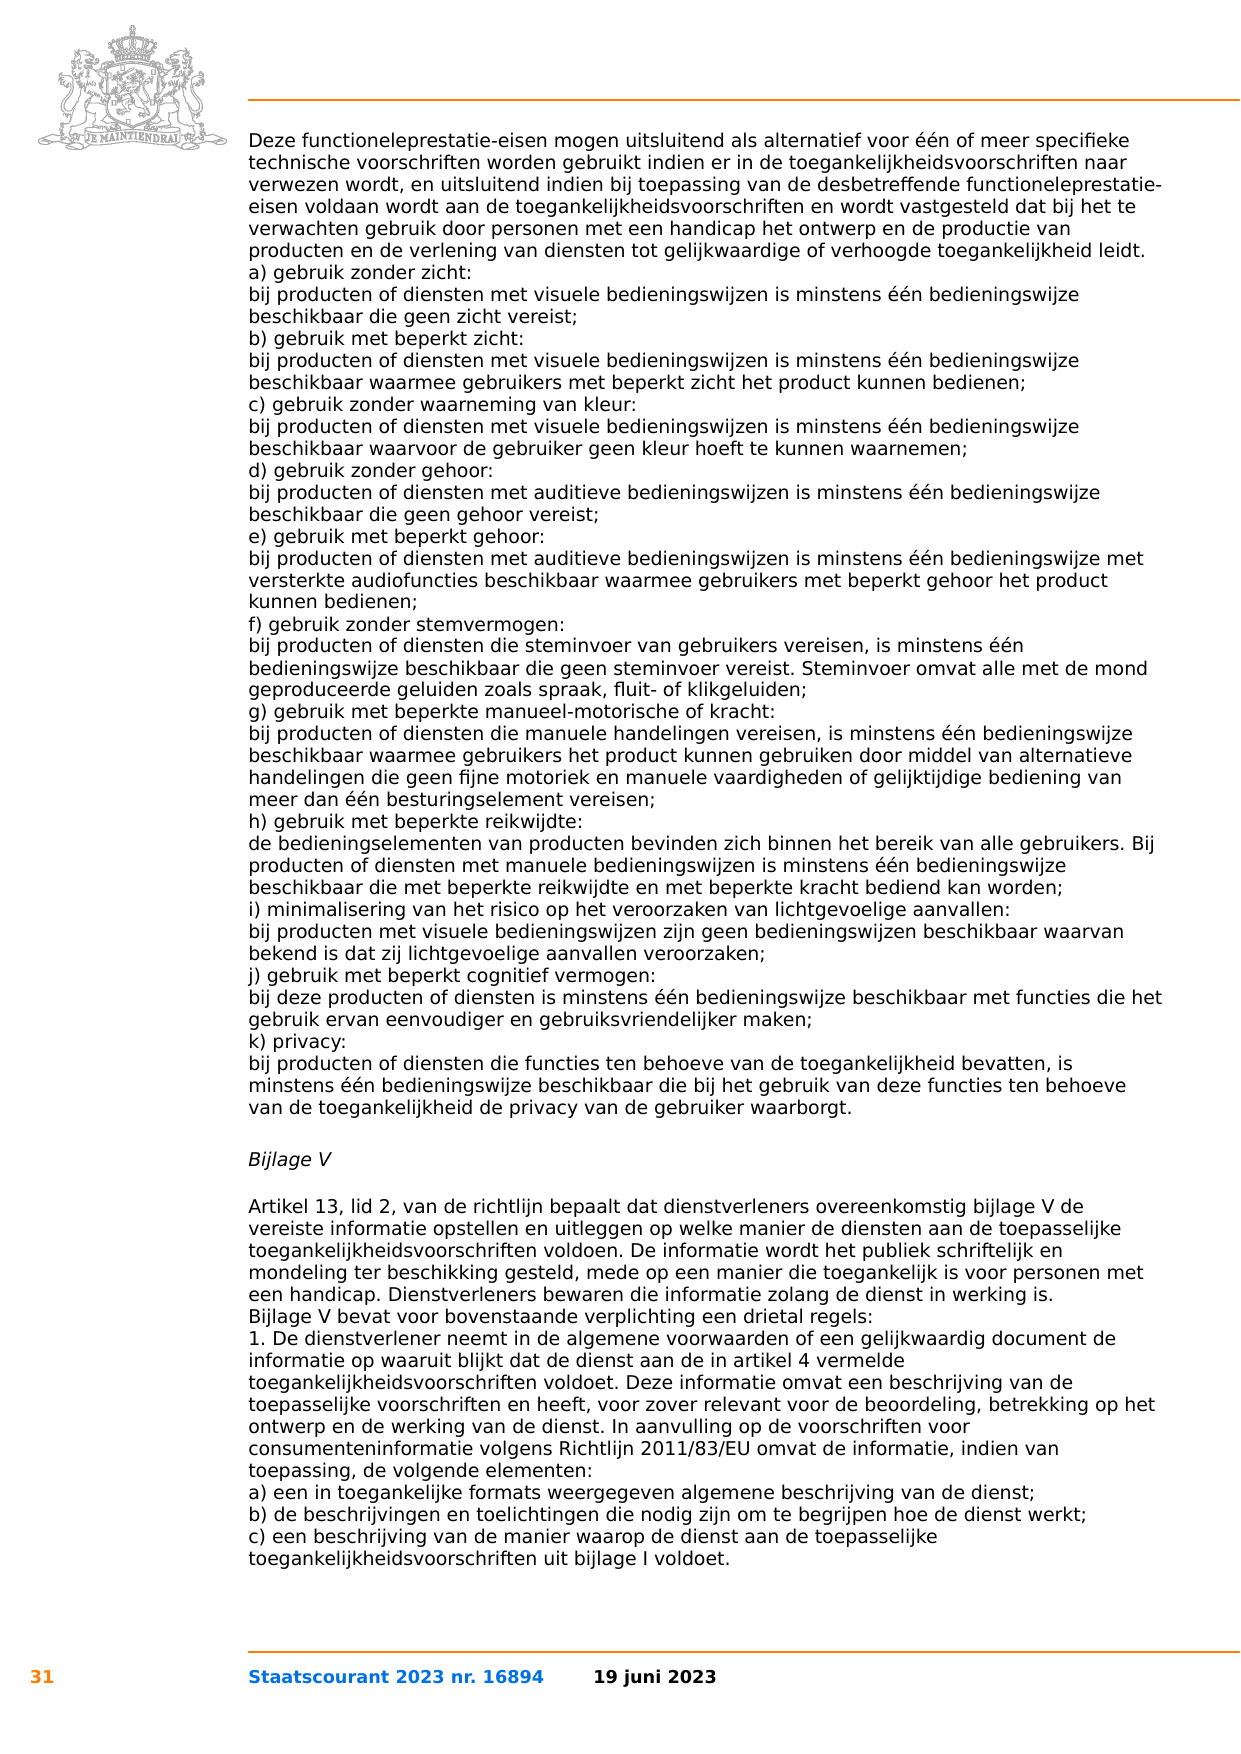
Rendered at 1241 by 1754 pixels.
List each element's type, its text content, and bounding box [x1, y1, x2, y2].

text b) gebruik met beperkt zicht: [248, 328, 1163, 350]
text a) een in toegankelijke formats weergegeven algemene beschrijving van de dienst; [248, 1482, 1163, 1504]
text a) gebruik zonder zicht: [248, 262, 1163, 284]
text bij producten of diensten met auditieve bedieningswijzen is minstens één bedieningswijze met versterkte audiofuncties beschikbaar waarmee gebruikers met beperkt gehoor het product kunnen bedienen; [248, 547, 1163, 613]
text bij producten met visuele bedieningswijzen zijn geen bedieningswijzen beschikbaar waarvan bekend is dat zij lichtgevoelige aanvallen veroorzaken; [248, 921, 1163, 965]
text j) gebruik met beperkt cognitief vermogen: [248, 965, 1163, 987]
picture [38, 25, 227, 150]
text bij deze producten of diensten is minstens één bedieningswijze beschikbaar met functies die het gebruik ervan eenvoudiger en gebruiksvriendelijker maken; [248, 987, 1163, 1031]
text g) gebruik met beperkte manueel-motorische of kracht: [248, 701, 1163, 723]
text Deze functioneleprestatie-eisen mogen uitsluitend als alternatief voor één of meer specifieke technische voorschriften worden gebruikt indien er in de toegankelijkheidsvoorschriften naar verwezen wordt, en uitsluitend indien bij toepassing van de desbetreffende functioneleprestatie-eisen voldaan wordt aan de toegankelijkheidsvoorschriften en wordt vastgesteld dat bij het te verwachten gebruik door personen met een handicap het ontwerp en de productie van producten en de verlening van diensten tot gelijkwaardige of verhoogde toegankelijkheid leidt. [248, 130, 1163, 262]
text d) gebruik zonder gehoor: [248, 459, 1163, 482]
text e) gebruik met beperkt gehoor: [248, 526, 1163, 547]
text k) privacy: [248, 1031, 1163, 1053]
text bij producten of diensten met visuele bedieningswijzen is minstens één bedieningswijze beschikbaar die geen zicht vereist; [248, 284, 1163, 328]
text 1. De dienstverlener neemt in de algemene voorwaarden of een gelijkwaardig document de informatie op waaruit blijkt dat de dienst aan de in artikel 4 vermelde toegankelijkheidsvoorschriften voldoet. Deze informatie omvat een beschrijving van de toepasselijke voorschriften en heeft, voor zover relevant voor de beoordeling, betrekking op het ontwerp en de werking van de dienst. In aanvulling op de voorschriften voor consumenteninformatie volgens Richtlijn 2011/83/EU omvat de informatie, indien van toepassing, de volgende elementen: [248, 1328, 1163, 1482]
text bij producten of diensten die functies ten behoeve van de toegankelijkheid bevatten, is minstens één bedieningswijze beschikbaar die bij het gebruik van deze functies ten behoeve van de toegankelijkheid de privacy van de gebruiker waarborgt. [248, 1053, 1163, 1119]
text Bijlage V bevat voor bovenstaande verplichting een drietal regels: [248, 1306, 1163, 1328]
text de bedieningselementen van producten bevinden zich binnen het bereik van alle gebruikers. Bij producten of diensten met manuele bedieningswijzen is minstens één bedieningswijze beschikbaar die met beperkte reikwijdte en met beperkte kracht bediend kan worden; [248, 833, 1163, 899]
text c) gebruik zonder waarneming van kleur: [248, 394, 1163, 416]
text bij producten of diensten met auditieve bedieningswijzen is minstens één bedieningswijze beschikbaar die geen gehoor vereist; [248, 482, 1163, 526]
subtitle Bijlage V [248, 1149, 1163, 1171]
text bij producten of diensten die manuele handelingen vereisen, is minstens één bedieningswijze beschikbaar waarmee gebruikers het product kunnen gebruiken door middel van alternatieve handelingen die geen fijne motoriek en manuele vaardigheden of gelijktijdige bediening van meer dan één besturingselement vereisen; [248, 723, 1163, 811]
text c) een beschrijving van de manier waarop de dienst aan de toepasselijke toegankelijkheidsvoorschriften uit bijlage I voldoet. [248, 1526, 1163, 1569]
text bij producten of diensten met visuele bedieningswijzen is minstens één bedieningswijze beschikbaar waarmee gebruikers met beperkt zicht het product kunnen bedienen; [248, 350, 1163, 394]
text bij producten of diensten met visuele bedieningswijzen is minstens één bedieningswijze beschikbaar waarvoor de gebruiker geen kleur hoeft te kunnen waarnemen; [248, 416, 1163, 459]
text h) gebruik met beperkte reikwijdte: [248, 811, 1163, 833]
text i) minimalisering van het risico op het veroorzaken van lichtgevoelige aanvallen: [248, 899, 1163, 921]
text Artikel 13, lid 2, van de richtlijn bepaalt dat dienstverleners overeenkomstig bijlage V de vereiste informatie opstellen en uitleggen op welke manier de diensten aan de toepasselijke toegankelijkheidsvoorschriften voldoen. De informatie wordt het publiek schriftelijk en mondeling ter beschikking gesteld, mede op een manier die toegankelijk is voor personen met een handicap. Dienstverleners bewaren die informatie zolang de dienst in werking is. [248, 1196, 1163, 1306]
text b) de beschrijvingen en toelichtingen die nodig zijn om te begrijpen hoe de dienst werkt; [248, 1504, 1163, 1526]
text bij producten of diensten die steminvoer van gebruikers vereisen, is minstens één bedieningswijze beschikbaar die geen steminvoer vereist. Steminvoer omvat alle met de mond geproduceerde geluiden zoals spraak, fluit- of klikgeluiden; [248, 635, 1163, 701]
text f) gebruik zonder stemvermogen: [248, 613, 1163, 635]
